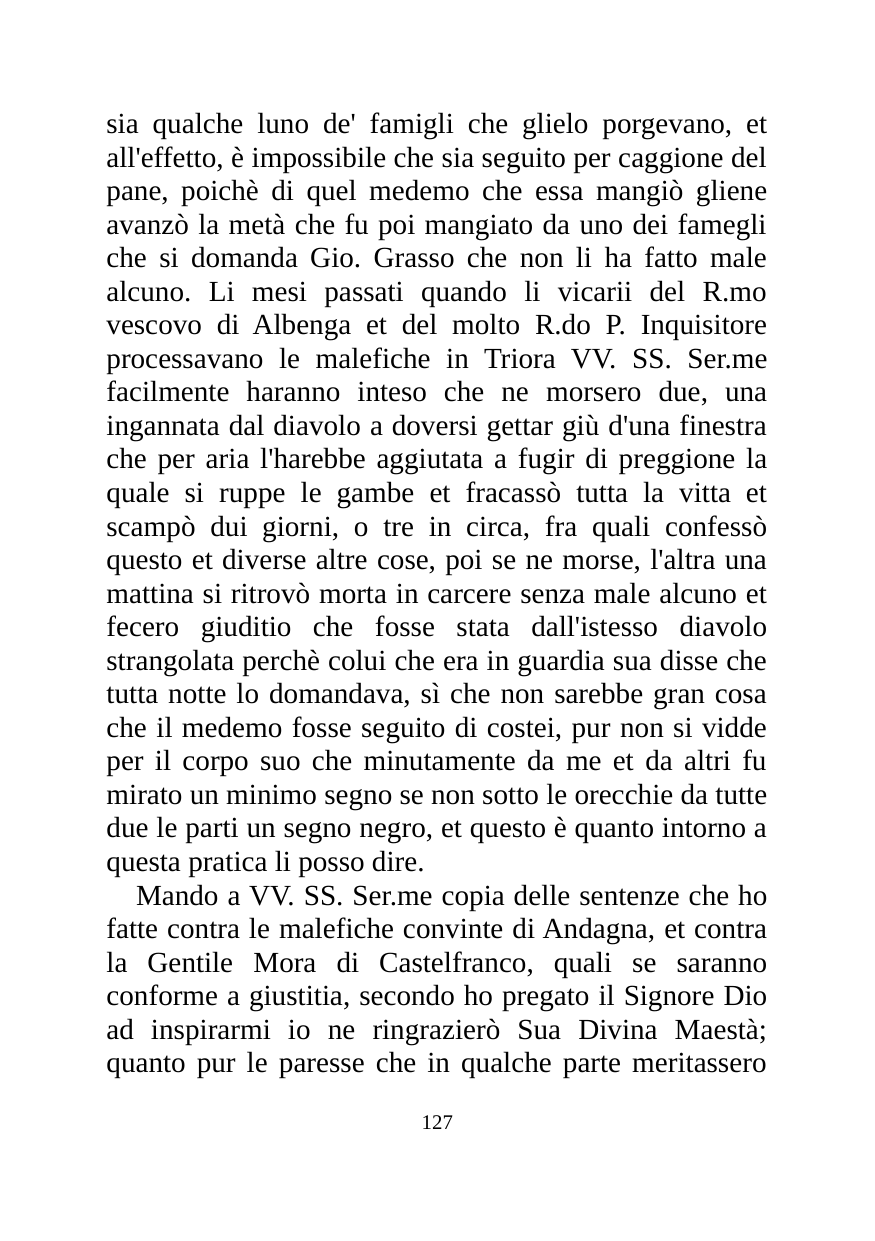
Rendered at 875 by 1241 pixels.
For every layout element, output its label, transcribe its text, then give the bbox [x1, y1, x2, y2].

text sia qualche luno de' famigli che glielo porgevano, et all'effetto, è impossibile che sia seguito per caggione del pane, poichè di quel medemo che essa mangiò gliene avanzò la metà che fu poi mangiato da uno dei famegli che si domanda Gio. Grasso che non li ha fatto male alcuno. Li mesi passati quando li vicarii del R.mo vescovo di Albenga et del molto R.do P. Inquisitore processavano le malefiche in Triora VV. SS. Ser.me facilmente haranno inteso che ne morsero due, una ingannata dal diavolo a doversi gettar giù d'una finestra che per aria l'harebbe aggiutata a fugir di preggione la quale si ruppe le gambe et fracassò tutta la vitta et scampò dui giorni, o tre in circa, fra quali confessò questo et diverse altre cose, poi se ne morse, l'altra una mattina si ritrovò morta in carcere senza male alcuno et fecero giuditio che fosse stata dall'istesso diavolo strangolata perchè colui che era in guardia sua disse che tutta notte lo domandava, sì che non sarebbe gran cosa che il medemo fosse seguito di costei, pur non si vidde per il corpo suo che minutamente da me et da altri fu mirato un minimo segno se non sotto le orecchie da tutte due le parti un segno negro, et questo è quanto intorno a questa pratica li posso dire. [106, 106, 768, 878]
text Mando a VV. SS. Ser.me copia delle sentenze che ho fatte contra le malefiche convinte di Andagna, et contra la Gentile Mora di Castelfranco, quali se saranno conforme a giustitia, secondo ho pregato il Signore Dio ad inspirarmi io ne ringrazierò Sua Divina Maestà; quanto pur le paresse che in qualche parte meritassero [106, 878, 768, 1079]
